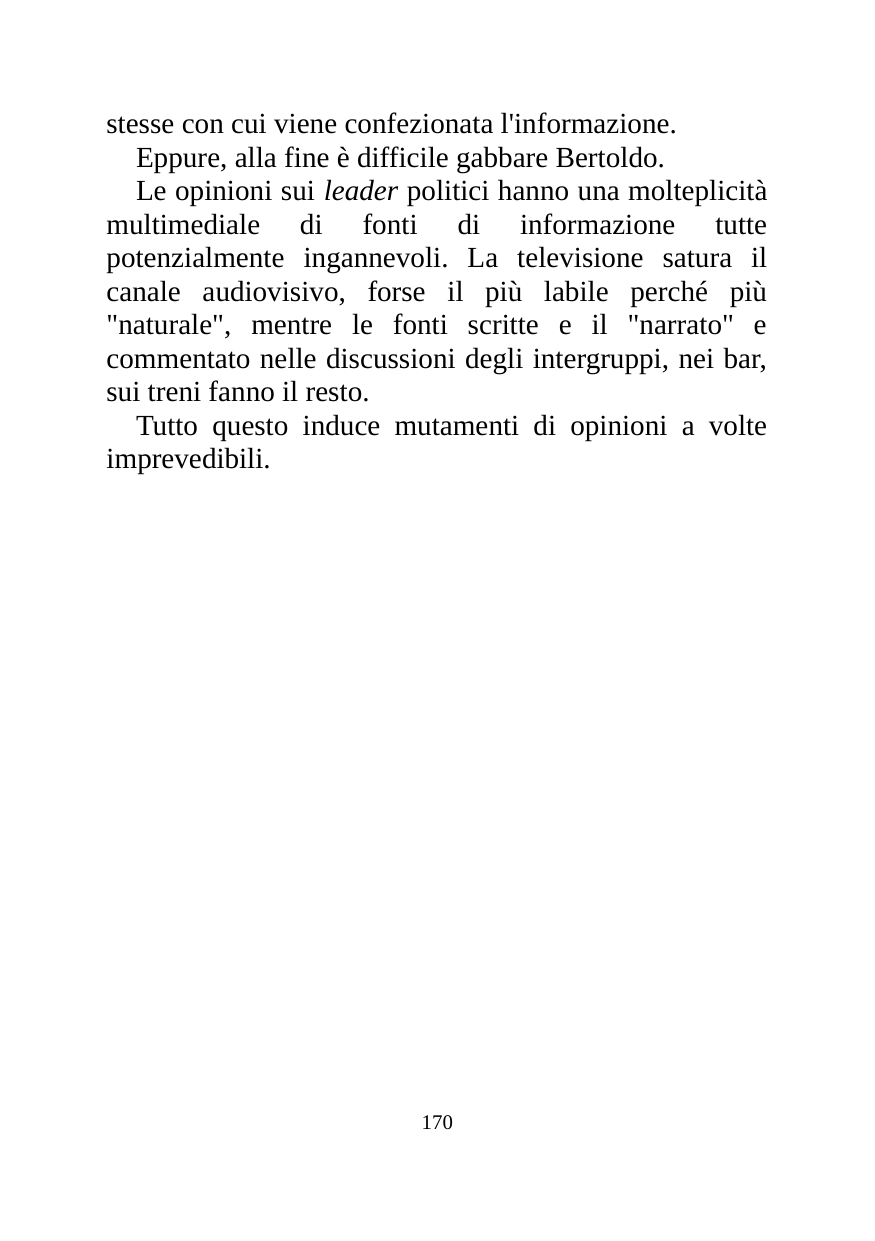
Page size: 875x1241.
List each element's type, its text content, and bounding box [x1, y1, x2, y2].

text stesse con cui viene confezionata l'informazione. [106, 106, 768, 140]
text Eppure, alla fine è difficile gabbare Bertoldo. [106, 140, 768, 173]
text Tutto questo induce mutamenti di opinioni a volte imprevedibili. [106, 408, 768, 475]
text Le opinioni sui leader politici hanno una molteplicità multimediale di fonti di informazione tutte potenzialmente ingannevoli. La televisione satura il canale audiovisivo, forse il più labile perché più "naturale", mentre le fonti scritte e il "narrato" e commentato nelle discussioni degli intergruppi, nei bar, sui treni fanno il resto. [106, 173, 768, 408]
